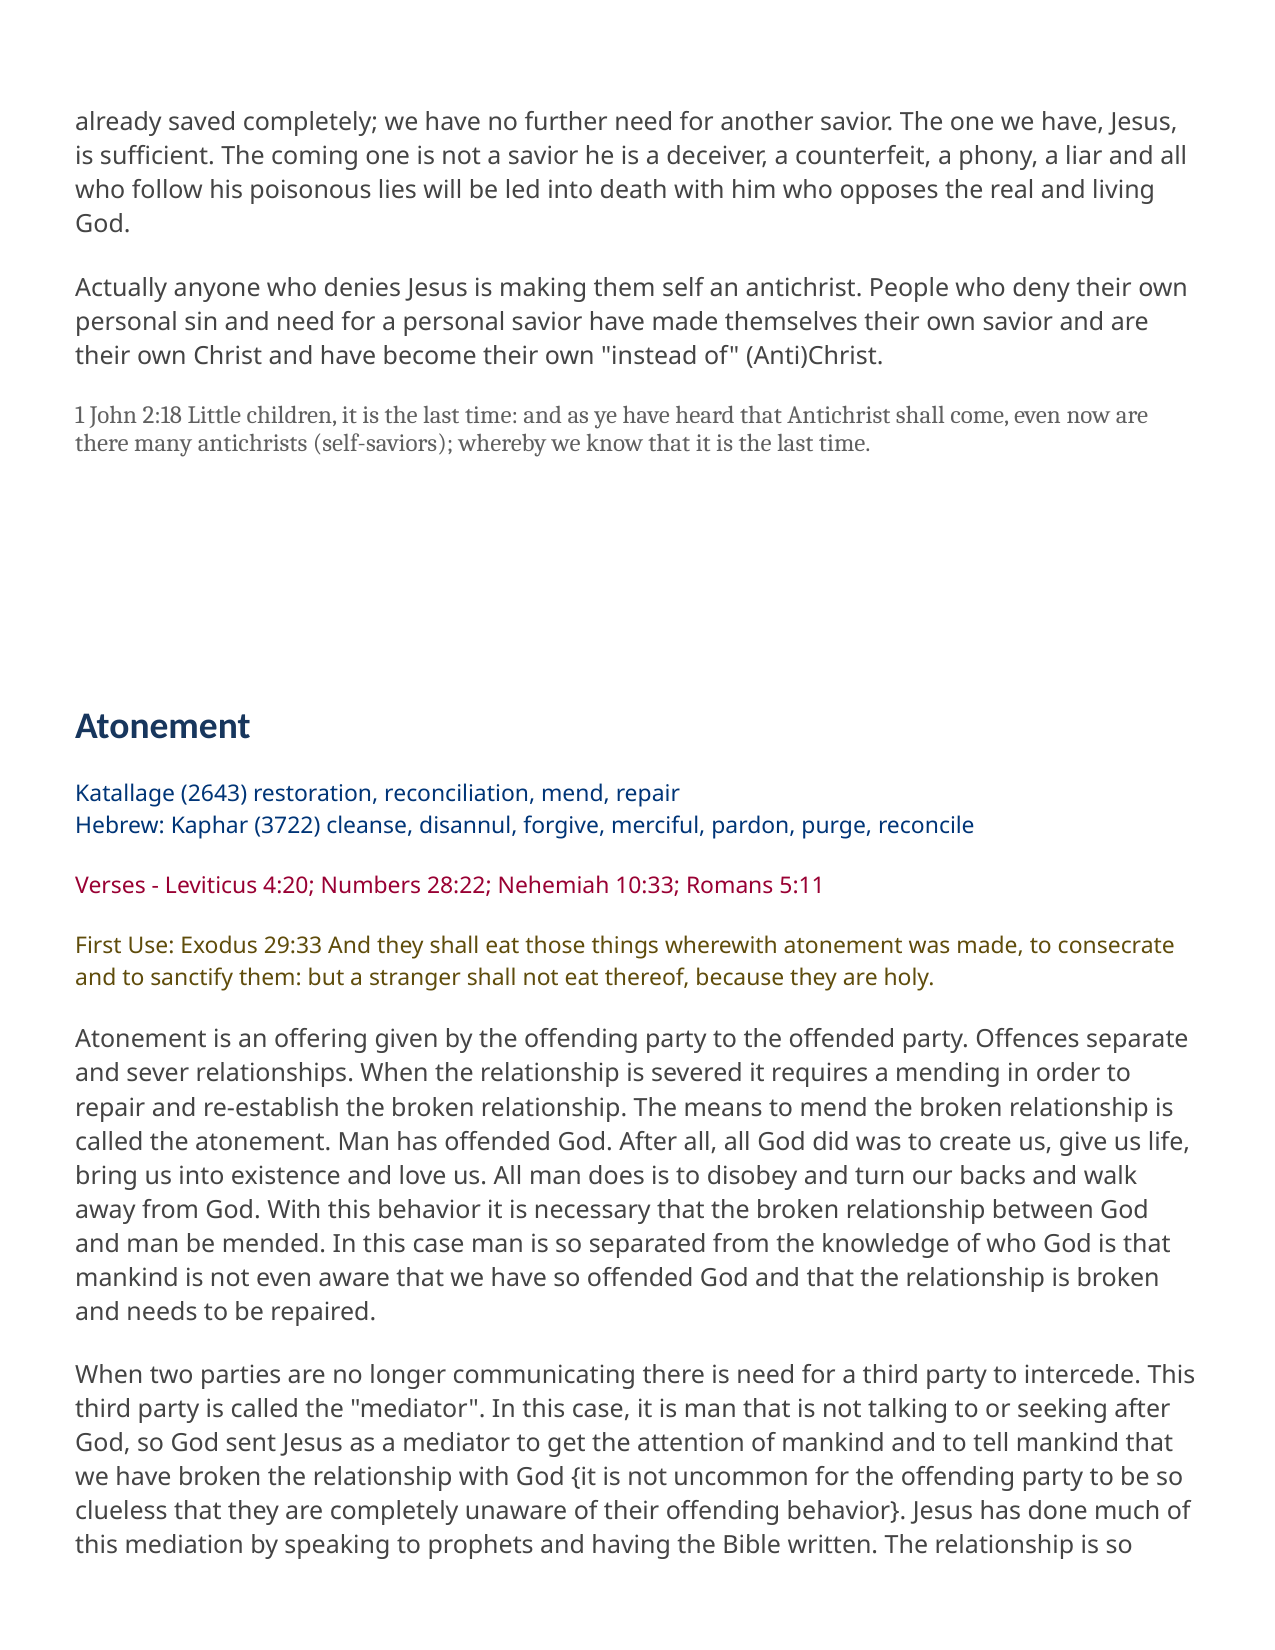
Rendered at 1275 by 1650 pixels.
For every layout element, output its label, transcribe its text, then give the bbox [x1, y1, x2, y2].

text Actually anyone who denies Jesus is making them self an antichrist. People who deny their own personal sin and need for a personal savior have made themselves their own savior and are their own Christ and have become their own "instead of" (Anti)Christ. [75, 269, 1200, 371]
text 1 John 2:18 Little children, it is the last time: and as ye have heard that Antichrist shall come, even now are there many antichrists (self-saviors); whereby we know that it is the last time. [75, 401, 1200, 458]
text When two parties are no longer communicating there is need for a third party to intercede. This third party is called the "mediator". In this case, it is man that is not talking to or seeking after God, so God sent Jesus as a mediator to get the attention of mankind and to tell mankind that we have broken the relationship with God {it is not uncommon for the offending party to be so clueless that they are completely unaware of their offending behavior}. Jesus has done much of this mediation by speaking to prophets and having the Bible written. The relationship is so [75, 1357, 1200, 1561]
subtitle Atonement [75, 702, 1200, 748]
text Katallage (2643) restoration, reconciliation, mend, repair Hebrew: Kaphar (3722) cleanse, disannul, forgive, merciful, pardon, purge, reconcile [75, 777, 1200, 840]
text Atonement is an offering given by the offending party to the offended party. Offences separate and sever relationships. When the relationship is severed it requires a mending in order to repair and re-establish the broken relationship. The means to mend the broken relationship is called the atonement. Man has offended God. After all, all God did was to create us, give us life, bring us into existence and love us. All man does is to disobey and turn our backs and walk away from God. With this behavior it is necessary that the broken relationship between God and man be mended. In this case man is so separated from the knowledge of who God is that mankind is not even aware that we have so offended God and that the relationship is broken and needs to be repaired. [75, 1021, 1200, 1328]
text Verses - Leviticus 4:20; Numbers 28:22; Nehemiah 10:33; Romans 5:11 [75, 869, 1200, 900]
text First Use: Exodus 29:33 And they shall eat those things wherewith atonement was made, to consecrate and to sanctify them: but a stranger shall not eat thereof, because they are holy. [75, 929, 1200, 992]
text already saved completely; we have no further need for another savior. The one we have, Jesus, is sufficient. The coming one is not a savior he is a deceiver, a counterfeit, a phony, a liar and all who follow his poisonous lies will be led into death with him who opposes the real and living God. [75, 104, 1200, 240]
